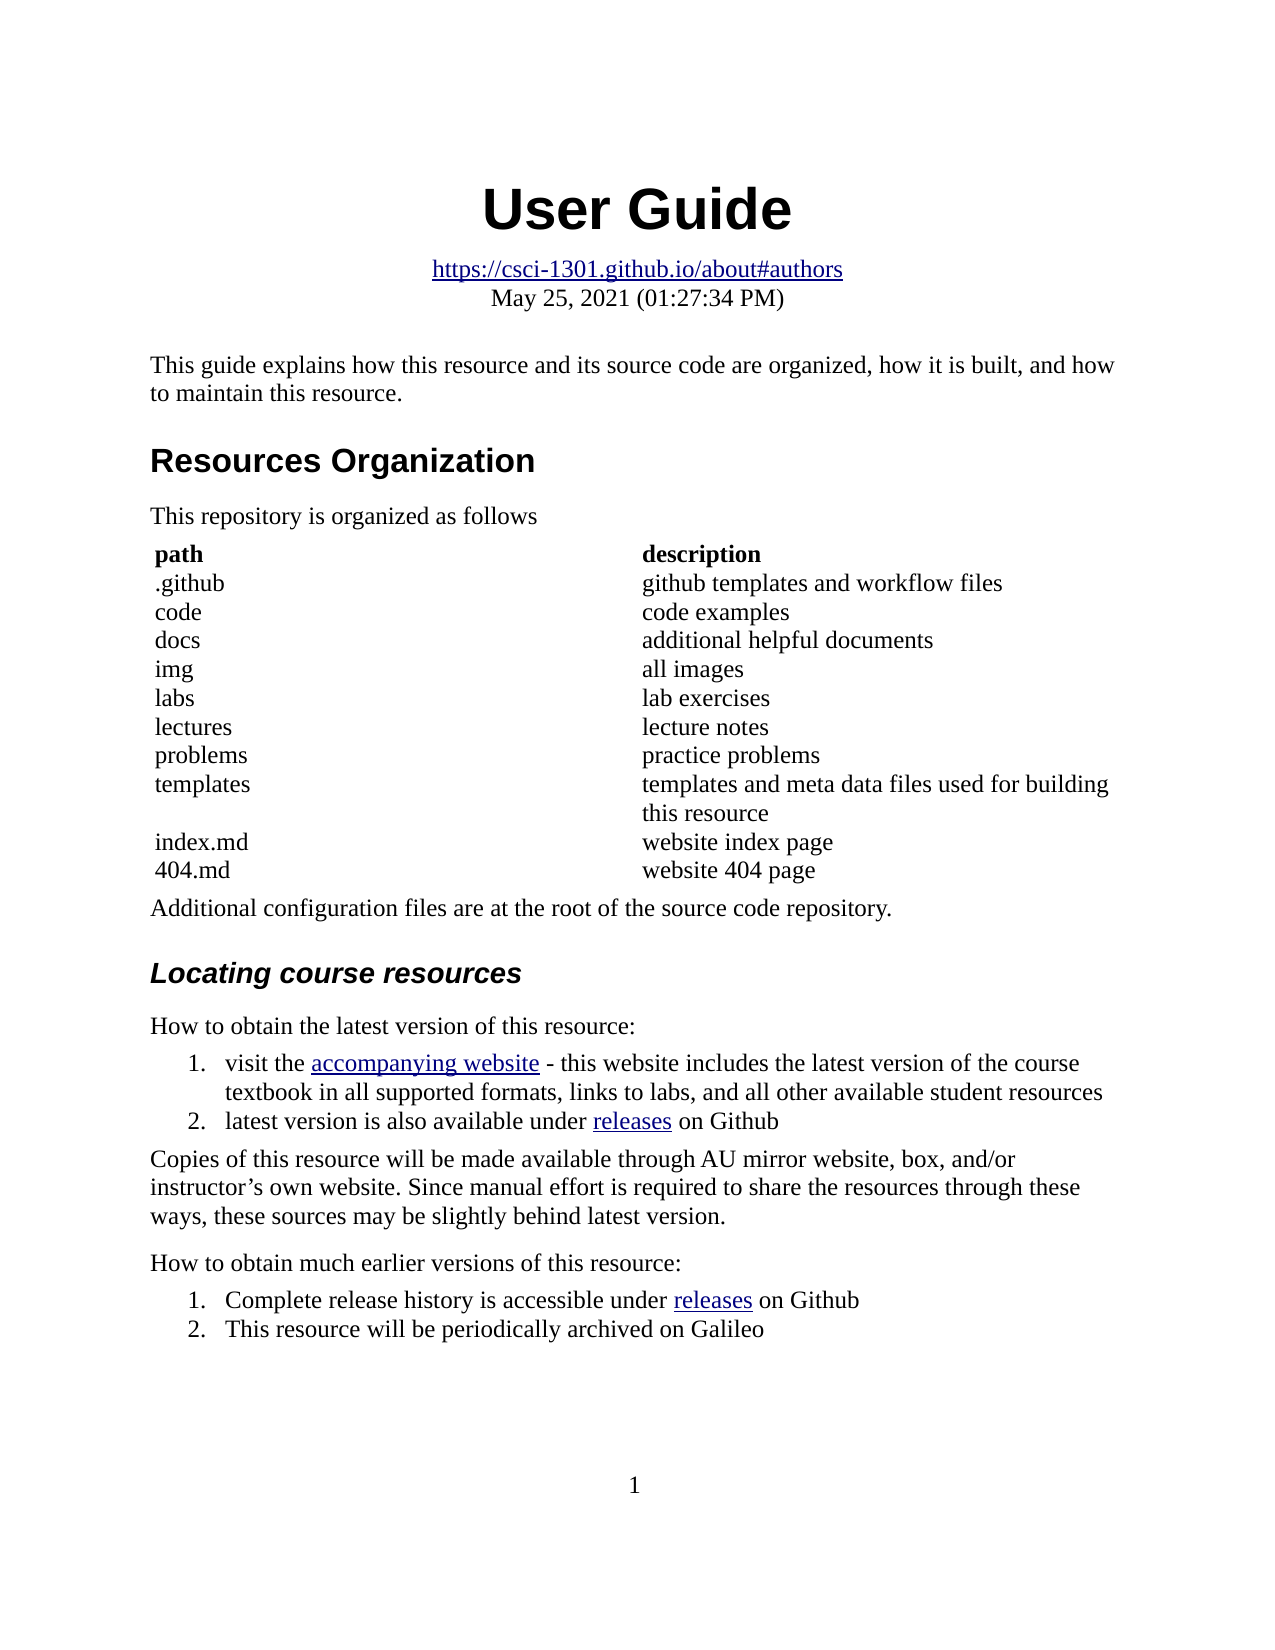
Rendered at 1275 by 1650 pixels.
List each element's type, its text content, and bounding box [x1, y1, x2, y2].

table_cell website 404 page [638, 855, 1125, 884]
table_cell 404.md [150, 855, 637, 884]
table_cell problems [150, 740, 637, 769]
subtitle Resources Organization [150, 441, 1125, 480]
list Complete release history is accessible under releases on Github [187, 1286, 1125, 1314]
text Additional configuration files are at the root of the source code repository. [150, 893, 1125, 922]
table_cell github templates and workflow files [638, 568, 1125, 597]
table_cell templates [150, 769, 637, 827]
text How to obtain the latest version of this resource: [150, 1011, 1125, 1039]
title User Guide [150, 175, 1125, 242]
text May 25, 2021 (01:27:34 PM) [150, 283, 1125, 312]
text Copies of this resource will be made available through AU mirror website, box, and/or instructor’s own website. Since manual effort is required to share the resources through these ways, these sources may be slightly behind latest version. [150, 1144, 1125, 1230]
subtitle Locating course resources [150, 956, 1125, 989]
table_cell templates and meta data files used for building this resource [638, 769, 1125, 827]
text This repository is organized as follows [150, 501, 1125, 530]
table_cell practice problems [638, 740, 1125, 769]
table_cell website index page [638, 827, 1125, 855]
table_cell index.md [150, 827, 637, 855]
table_header path [150, 539, 637, 568]
table_cell docs [150, 625, 637, 654]
list visit the accompanying website - this website includes the latest version of the course textbook in all supported formats, links to labs, and all other available student resources [187, 1048, 1125, 1106]
table_cell code examples [638, 597, 1125, 625]
table_cell all images [638, 654, 1125, 683]
table_cell lectures [150, 712, 637, 740]
table_header description [638, 539, 1125, 568]
table_cell lecture notes [638, 712, 1125, 740]
text https://csci-1301.github.io/about#authors [150, 254, 1125, 283]
table_cell lab exercises [638, 683, 1125, 712]
text How to obtain much earlier versions of this resource: [150, 1248, 1125, 1277]
table_cell additional helpful documents [638, 625, 1125, 654]
list This resource will be periodically archived on Galileo [187, 1314, 1125, 1343]
text This guide explains how this resource and its source code are organized, how it is built, and how to maintain this resource. [150, 350, 1125, 407]
table_cell labs [150, 683, 637, 712]
list latest version is also available under releases on Github [187, 1106, 1125, 1135]
table_cell code [150, 597, 637, 625]
table_cell .github [150, 568, 637, 597]
table_cell img [150, 654, 637, 683]
